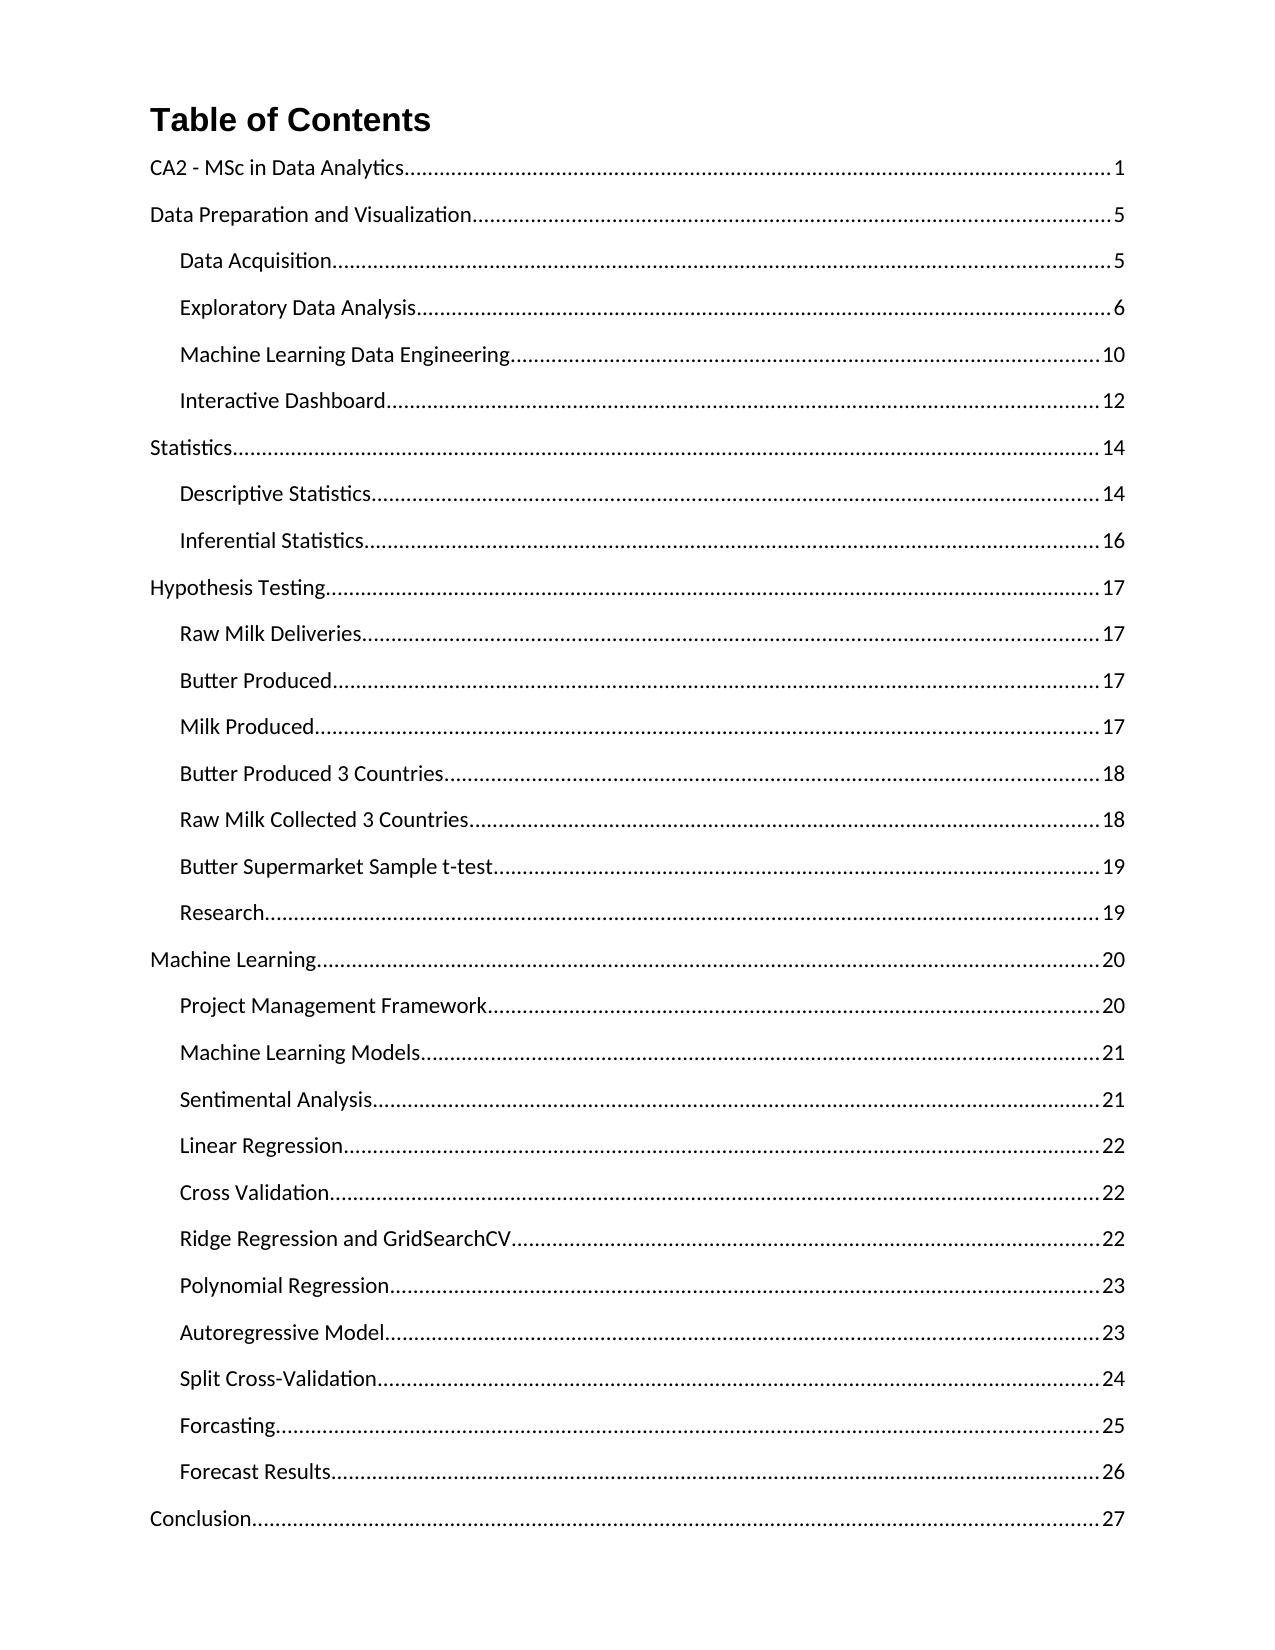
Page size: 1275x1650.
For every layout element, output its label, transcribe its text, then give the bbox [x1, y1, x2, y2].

text Inferential Statistics 16 [179, 526, 1125, 554]
text Cross Validation 22 [179, 1178, 1125, 1206]
text Autoregressive Model 23 [179, 1318, 1125, 1346]
text Butter Supermarket Sample t-test 19 [179, 852, 1125, 880]
text Butter Produced 3 Countries 18 [179, 759, 1125, 787]
text Machine Learning Data Engineering 10 [179, 340, 1125, 368]
text Ridge Regression and GridSearchCV 22 [179, 1224, 1125, 1252]
text Project Management Framework 20 [179, 992, 1125, 1020]
text Conclusion 27 [150, 1504, 1125, 1532]
text Split Cross-Validation 24 [179, 1364, 1125, 1392]
text Machine Learning 20 [150, 945, 1125, 973]
text Data Acquisition 5 [179, 247, 1125, 275]
text Forecast Results 26 [179, 1457, 1125, 1485]
text Statistics 14 [150, 433, 1125, 461]
text Data Preparation and Visualization 5 [150, 200, 1125, 228]
text Raw Milk Collected 3 Countries 18 [179, 805, 1125, 833]
subtitle Table of Contents [150, 100, 1125, 138]
text Milk Produced 17 [179, 712, 1125, 740]
text Forcasting 25 [179, 1411, 1125, 1439]
text Linear Regression 22 [179, 1131, 1125, 1159]
text Butter Produced 17 [179, 666, 1125, 694]
text Descriptive Statistics 14 [179, 479, 1125, 507]
text Exploratory Data Analysis 6 [179, 293, 1125, 321]
text Sentimental Analysis 21 [179, 1085, 1125, 1113]
text Interactive Dashboard 12 [179, 386, 1125, 414]
text Machine Learning Models 21 [179, 1038, 1125, 1066]
text Research 19 [179, 898, 1125, 927]
text Polynomial Regression 23 [179, 1271, 1125, 1299]
text CA2 - MSc in Data Analytics 1 [150, 153, 1125, 182]
text Hypothesis Testing 17 [150, 573, 1125, 601]
text Raw Milk Deliveries 17 [179, 619, 1125, 647]
